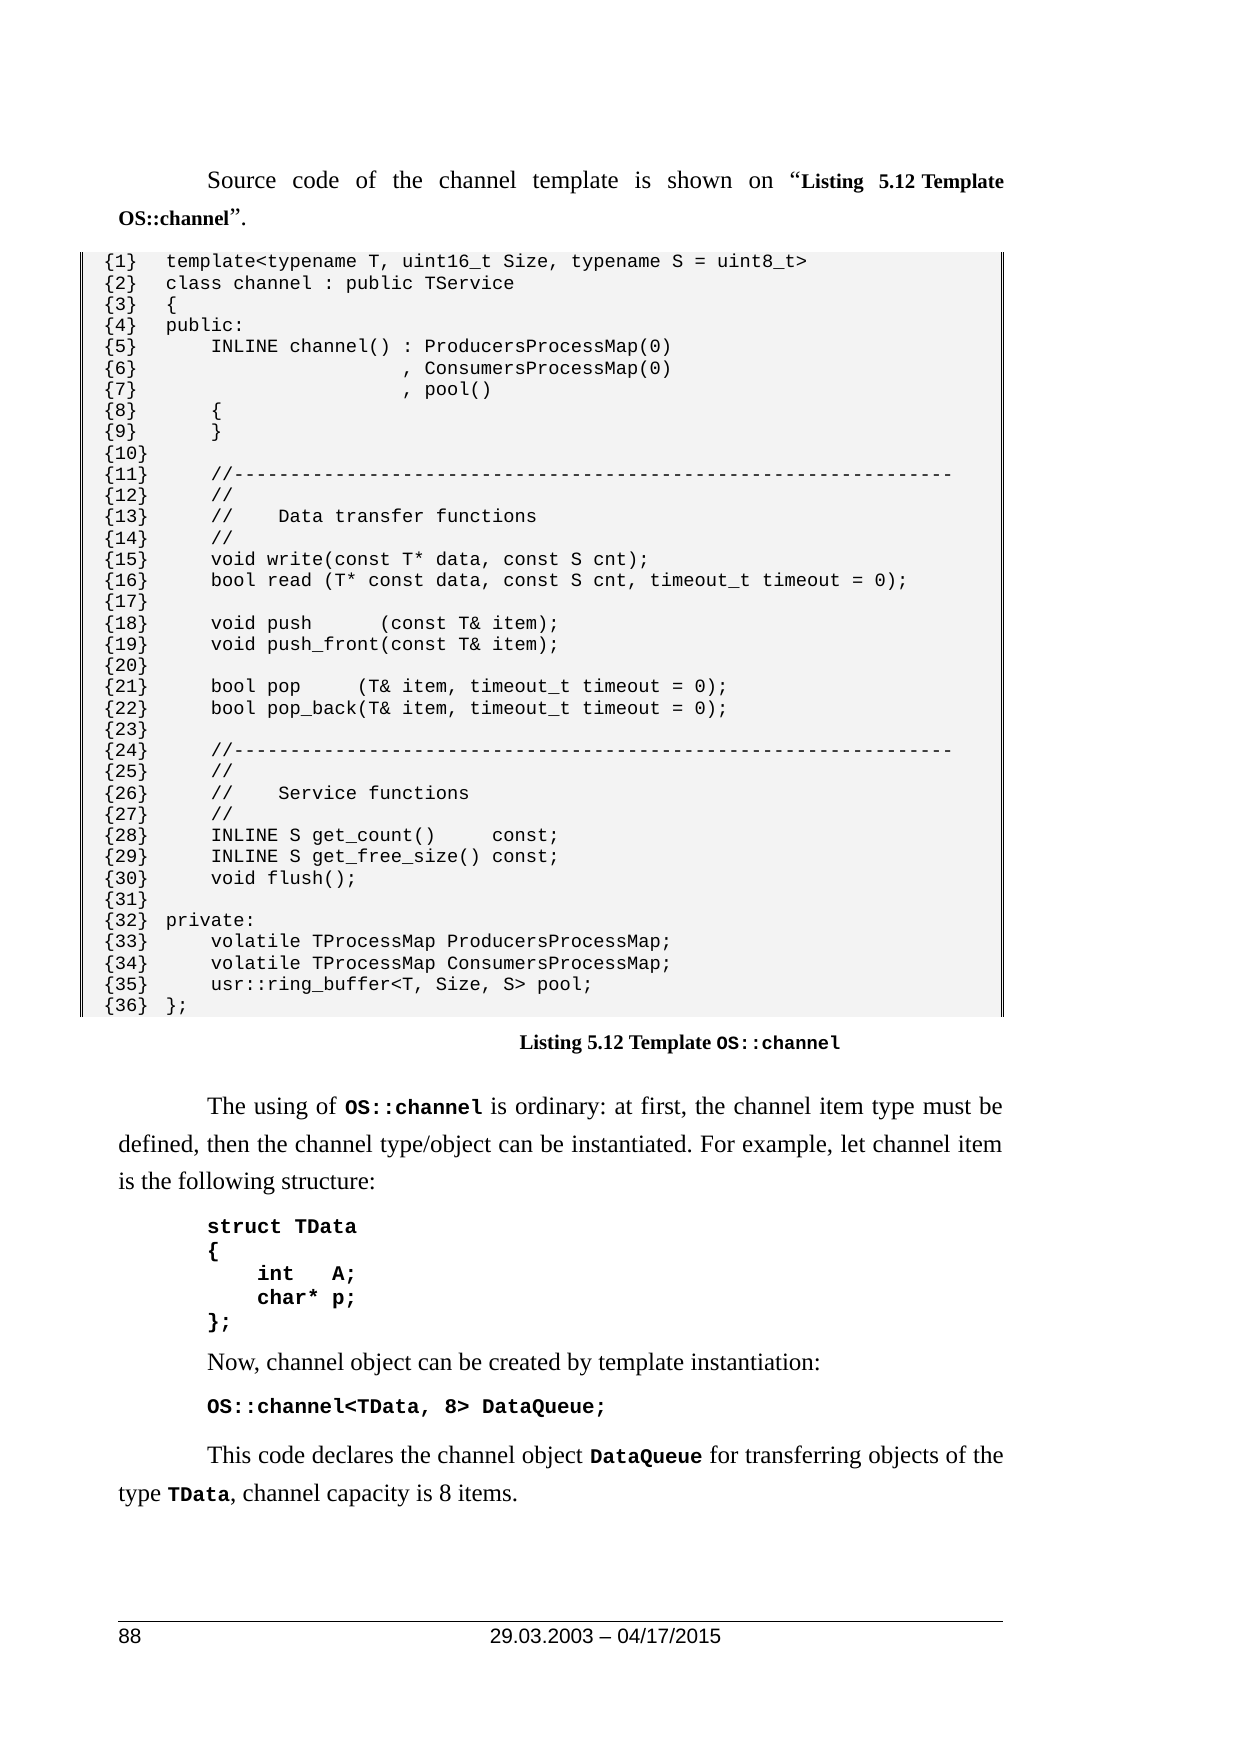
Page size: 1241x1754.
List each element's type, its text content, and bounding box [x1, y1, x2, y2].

list bool pop (T& item, timeout_t timeout = 0); [83, 677, 1001, 698]
list void flush(); [83, 868, 1001, 890]
list { [83, 401, 1001, 422]
list class channel : public TService [83, 273, 1001, 295]
list //---------------------------------------------------------------- [83, 741, 1001, 762]
list private: [83, 911, 1001, 932]
text The using of OS::channel is ordinary: at first, the channel item type must be defined, then the channel type/object can be instantiated. For example, let channel item is the following structure: [118, 1091, 1004, 1195]
list public: [83, 316, 1001, 337]
list //---------------------------------------------------------------- [83, 465, 1001, 486]
list INLINE S get_free_size() const; [83, 847, 1001, 868]
text Listing 5.12 Template OS::channel [356, 1030, 1004, 1055]
text }; [118, 1311, 1004, 1334]
list { [83, 295, 1001, 316]
list usr::ring_buffer<T, Size, S> pool; [83, 975, 1001, 996]
list bool pop_back(T& item, timeout_t timeout = 0); [83, 698, 1001, 720]
text OS::channel<TData, 8> DataQueue; [118, 1397, 1004, 1420]
list // [83, 486, 1001, 507]
list }; [83, 996, 1001, 1017]
list , pool() [83, 380, 1001, 401]
text Source code of the channel template is shown on “Listing 5.12 Template OS::channel”. [118, 165, 1004, 231]
list , ConsumersProcessMap(0) [83, 358, 1001, 380]
list INLINE channel() : ProducersProcessMap(0) [83, 337, 1001, 358]
text struct TData [118, 1216, 1004, 1240]
list void push_front(const T& item); [83, 635, 1001, 656]
list void push (const T& item); [83, 613, 1001, 635]
list // [83, 805, 1001, 826]
list // [83, 762, 1001, 783]
list volatile TProcessMap ProducersProcessMap; [83, 932, 1001, 953]
list // Data transfer functions [83, 507, 1001, 528]
list INLINE S get_count() const; [83, 826, 1001, 847]
list // Service functions [83, 783, 1001, 805]
list } [83, 422, 1001, 443]
list template<typename T, uint16_t Size, typename S = uint8_t> [83, 252, 1001, 273]
list volatile TProcessMap ConsumersProcessMap; [83, 953, 1001, 975]
text int A; [118, 1263, 1004, 1287]
list // [83, 528, 1001, 550]
list void write(const T* data, const S cnt); [83, 550, 1001, 571]
text Now, channel object can be created by template instantiation: [118, 1347, 1004, 1376]
text { [118, 1240, 1004, 1263]
list bool read (T* const data, const S cnt, timeout_t timeout = 0); [83, 571, 1001, 592]
text char* p; [118, 1287, 1004, 1311]
text This code declares the channel object DataQueue for transferring objects of the type TData, channel capacity is 8 items. [118, 1440, 1004, 1507]
